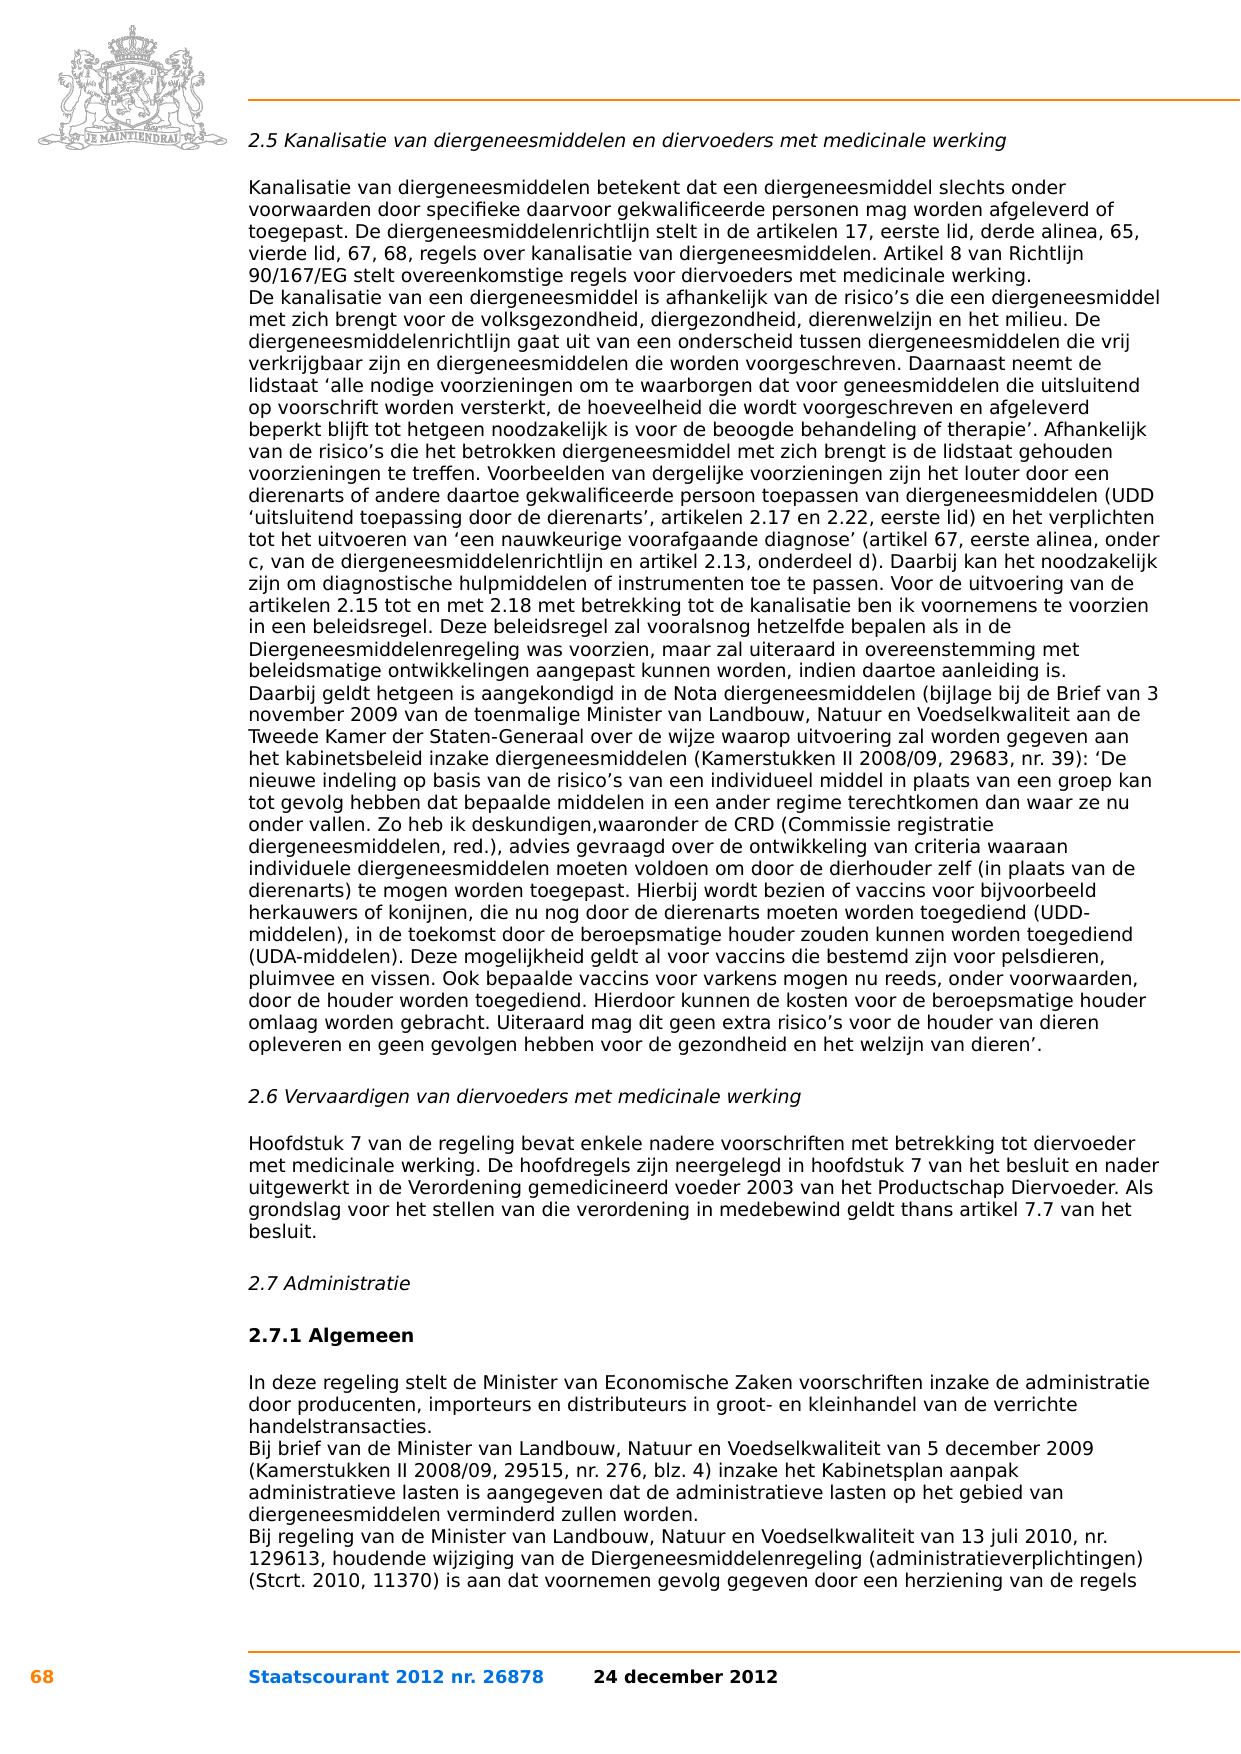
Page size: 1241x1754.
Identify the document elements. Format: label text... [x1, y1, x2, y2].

subtitle 2.5 Kanalisatie van diergeneesmiddelen en diervoeders met medicinale werking [248, 130, 1163, 152]
picture [38, 25, 227, 150]
text In deze regeling stelt de Minister van Economische Zaken voorschriften inzake de administratie door producenten, importeurs en distributeurs in groot- en kleinhandel van de verrichte handelstransacties. [248, 1372, 1163, 1438]
text Bij brief van de Minister van Landbouw, Natuur en Voedselkwaliteit van 5 december 2009 (Kamerstukken II 2008/09, 29515, nr. 276, blz. 4) inzake het Kabinetsplan aanpak administratieve lasten is aangegeven dat de administratieve lasten op het gebied van diergeneesmiddelen verminderd zullen worden. [248, 1438, 1163, 1526]
subtitle 2.6 Vervaardigen van diervoeders met medicinale werking [248, 1086, 1163, 1108]
text Bij regeling van de Minister van Landbouw, Natuur en Voedselkwaliteit van 13 juli 2010, nr. 129613, houdende wijziging van de Diergeneesmiddelenregeling (administratieverplichtingen) (Stcrt. 2010, 11370) is aan dat voornemen gevolg gegeven door een herziening van de regels [248, 1526, 1163, 1592]
subtitle 2.7 Administratie [248, 1273, 1163, 1295]
subtitle 2.7.1 Algemeen [248, 1325, 1163, 1347]
text Kanalisatie van diergeneesmiddelen betekent dat een diergeneesmiddel slechts onder voorwaarden door specifieke daarvoor gekwalificeerde personen mag worden afgeleverd of toegepast. De diergeneesmiddelenrichtlijn stelt in de artikelen 17, eerste lid, derde alinea, 65, vierde lid, 67, 68, regels over kanalisatie van diergeneesmiddelen. Artikel 8 van Richtlijn 90/167/EG stelt overeenkomstige regels voor diervoeders met medicinale werking. [248, 177, 1163, 287]
text De kanalisatie van een diergeneesmiddel is afhankelijk van de risico’s die een diergeneesmiddel met zich brengt voor de volksgezondheid, diergezondheid, dierenwelzijn en het milieu. De diergeneesmiddelenrichtlijn gaat uit van een onderscheid tussen diergeneesmiddelen die vrij verkrijgbaar zijn en diergeneesmiddelen die worden voorgeschreven. Daarnaast neemt de lidstaat ‘alle nodige voorzieningen om te waarborgen dat voor geneesmiddelen die uitsluitend op voorschrift worden versterkt, de hoeveelheid die wordt voorgeschreven en afgeleverd beperkt blijft tot hetgeen noodzakelijk is voor de beoogde behandeling of therapie’. Afhankelijk van de risico’s die het betrokken diergeneesmiddel met zich brengt is de lidstaat gehouden voorzieningen te treffen. Voorbeelden van dergelijke voorzieningen zijn het louter door een dierenarts of andere daartoe gekwalificeerde persoon toepassen van diergeneesmiddelen (UDD ‘uitsluitend toepassing door de dierenarts’, artikelen 2.17 en 2.22, eerste lid) en het verplichten tot het uitvoeren van ‘een nauwkeurige voorafgaande diagnose’ (artikel 67, eerste alinea, onder c, van de diergeneesmiddelenrichtlijn en artikel 2.13, onderdeel d). Daarbij kan het noodzakelijk zijn om diagnostische hulpmiddelen of instrumenten toe te passen. Voor de uitvoering van de artikelen 2.15 tot en met 2.18 met betrekking tot de kanalisatie ben ik voornemens te voorzien in een beleidsregel. Deze beleidsregel zal vooralsnog hetzelfde bepalen als in de Diergeneesmiddelenregeling was voorzien, maar zal uiteraard in overeenstemming met beleidsmatige ontwikkelingen aangepast kunnen worden, indien daartoe aanleiding is. [248, 287, 1163, 682]
text Hoofdstuk 7 van de regeling bevat enkele nadere voorschriften met betrekking tot diervoeder met medicinale werking. De hoofdregels zijn neergelegd in hoofdstuk 7 van het besluit en nader uitgewerkt in de Verordening gemedicineerd voeder 2003 van het Productschap Diervoeder. Als grondslag voor het stellen van die verordening in medebewind geldt thans artikel 7.7 van het besluit. [248, 1133, 1163, 1243]
text Daarbij geldt hetgeen is aangekondigd in de Nota diergeneesmiddelen (bijlage bij de Brief van 3 november 2009 van de toenmalige Minister van Landbouw, Natuur en Voedselkwaliteit aan de Tweede Kamer der Staten-Generaal over de wijze waarop uitvoering zal worden gegeven aan het kabinetsbeleid inzake diergeneesmiddelen (Kamerstukken II 2008/09, 29683, nr. 39): ‘De nieuwe indeling op basis van de risico’s van een individueel middel in plaats van een groep kan tot gevolg hebben dat bepaalde middelen in een ander regime terechtkomen dan waar ze nu onder vallen. Zo heb ik deskundigen,waaronder de CRD (Commissie registratie diergeneesmiddelen, red.), advies gevraagd over de ontwikkeling van criteria waaraan individuele diergeneesmiddelen moeten voldoen om door de dierhouder zelf (in plaats van de dierenarts) te mogen worden toegepast. Hierbij wordt bezien of vaccins voor bijvoorbeeld herkauwers of konijnen, die nu nog door de dierenarts moeten worden toegediend (UDD-middelen), in de toekomst door de beroepsmatige houder zouden kunnen worden toegediend (UDA-middelen). Deze mogelijkheid geldt al voor vaccins die bestemd zijn voor pelsdieren, pluimvee en vissen. Ook bepaalde vaccins voor varkens mogen nu reeds, onder voorwaarden, door de houder worden toegediend. Hierdoor kunnen de kosten voor de beroepsmatige houder omlaag worden gebracht. Uiteraard mag dit geen extra risico’s voor de houder van dieren opleveren en geen gevolgen hebben voor de gezondheid en het welzijn van dieren’. [248, 682, 1163, 1056]
